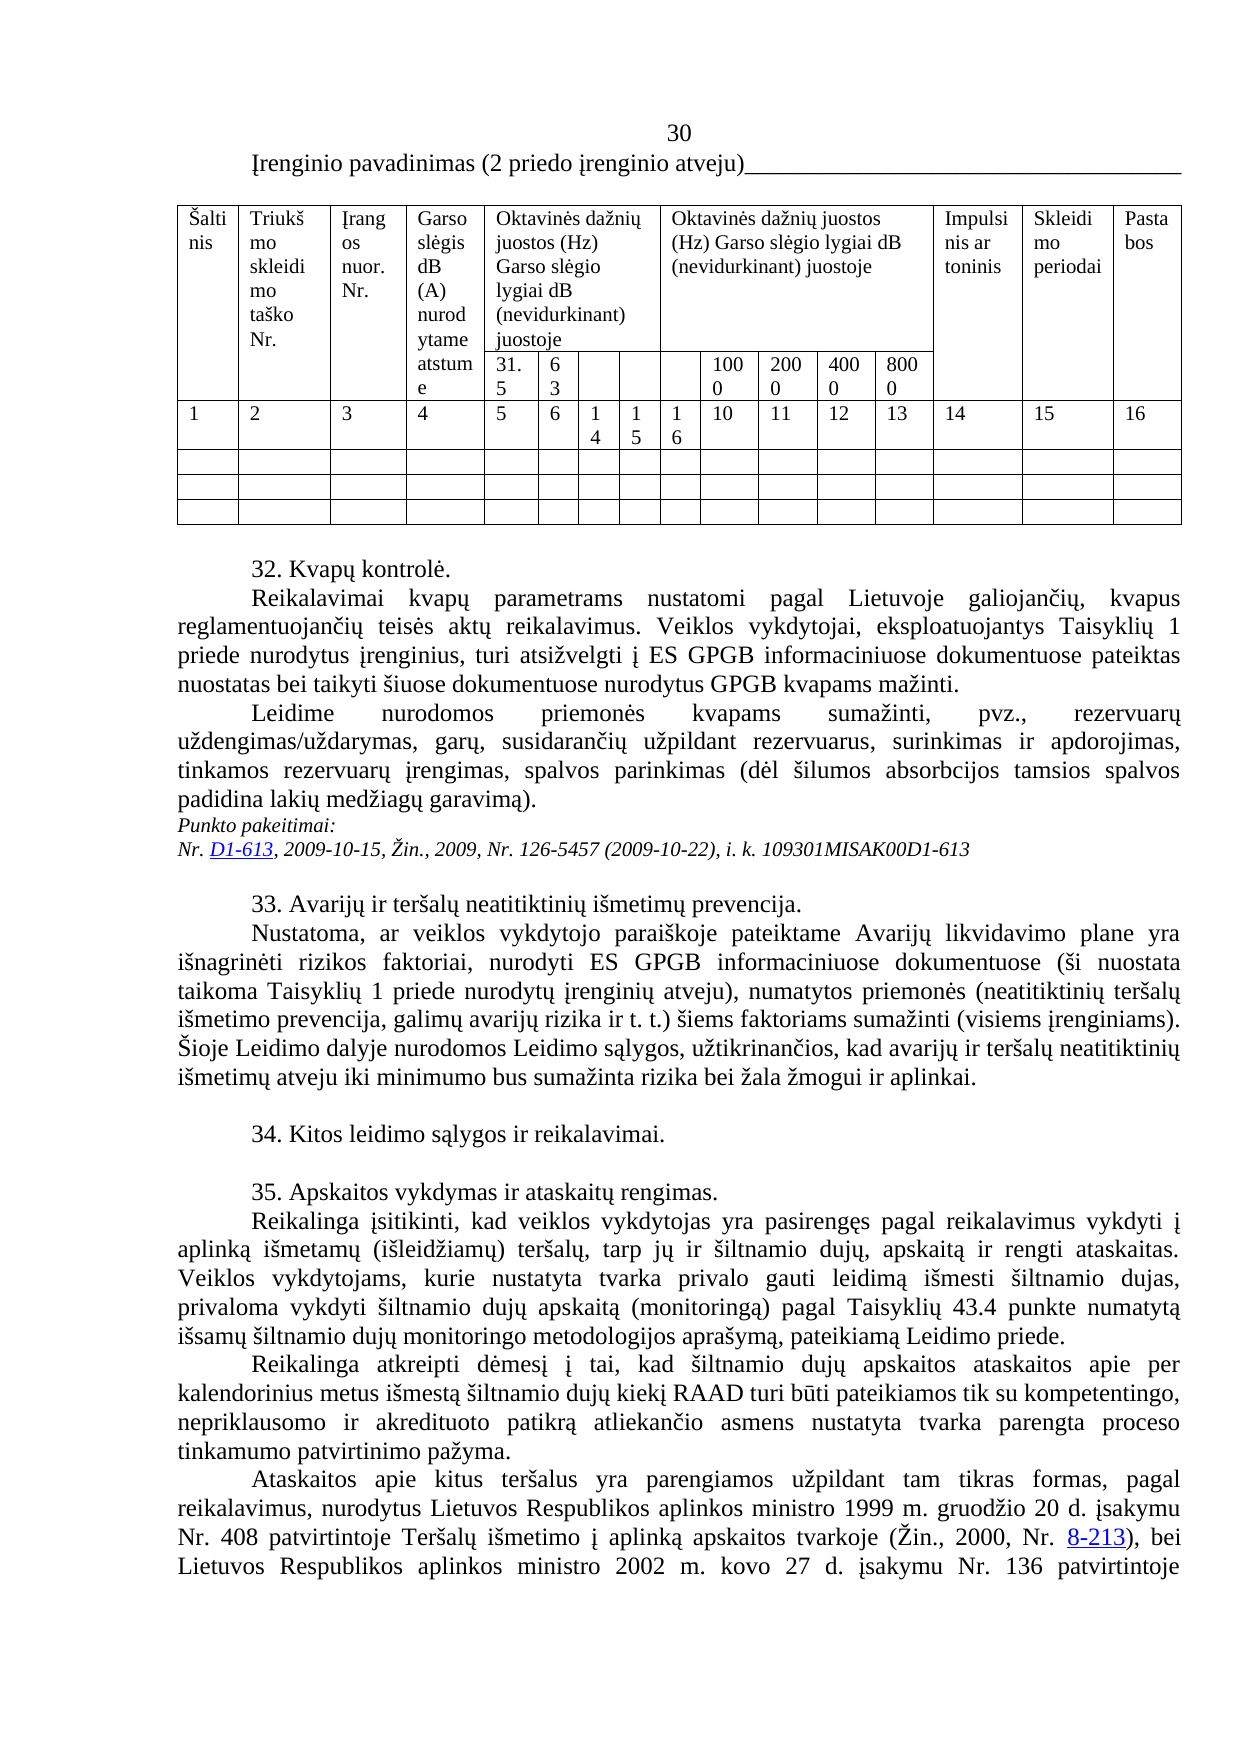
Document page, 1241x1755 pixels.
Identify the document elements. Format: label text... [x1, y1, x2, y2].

text 33. Avarijų ir teršalų neatitiktinių išmetimų prevencija. [177, 889, 1181, 918]
table_cell 15 [620, 401, 660, 449]
table_cell [759, 450, 817, 474]
table_cell [539, 475, 578, 499]
table_header Impulsinis ar toninis [934, 206, 1022, 400]
table_cell [759, 475, 817, 499]
table_cell [579, 450, 619, 474]
text Įrenginio pavadinimas (2 priedo įrenginio atveju) [177, 148, 1181, 176]
table_cell [331, 500, 406, 524]
table_cell 8000 [876, 352, 933, 400]
table_cell [178, 450, 238, 474]
table_cell [1114, 475, 1181, 499]
table_cell [485, 475, 538, 499]
table_cell 2000 [759, 352, 817, 400]
table_header Skleidimo periodai [1023, 206, 1113, 400]
table_cell [1023, 475, 1113, 499]
table_header Oktavinės dažnių juostos (Hz) Garso slėgio lygiai dB (nevidurkinant) juostoje [485, 206, 660, 351]
text Punkto pakeitimai: [177, 813, 1181, 837]
table_cell [579, 352, 619, 400]
table_cell [331, 475, 406, 499]
table_cell 6 [539, 401, 578, 449]
table_cell 5 [485, 401, 538, 449]
table_cell [239, 475, 330, 499]
table_cell [239, 450, 330, 474]
table_cell [620, 450, 660, 474]
table_cell 1000 [701, 352, 758, 400]
table_cell 13 [876, 401, 933, 449]
table_cell [1114, 450, 1181, 474]
text Ataskaitos apie kitus teršalus yra parengiamos užpildant tam tikras formas, pagal reikalavimus, nurodytus Lietuvos Respublikos aplinkos ministro 1999 m. gruodžio 20 d. įsakymu Nr. 408 patvirtintoje Teršalų išmetimo į aplinką apskaitos tvarkoje (Žin., 2000, Nr. 8-213), bei Lietuvos Respublikos aplinkos ministro 2002 m. kovo 27 d. įsakymu Nr. 136 patvirtintoje [177, 1464, 1181, 1579]
table_cell [934, 500, 1022, 524]
table_cell [1023, 450, 1113, 474]
table_cell 16 [1114, 401, 1181, 449]
table_cell 2 [239, 401, 330, 449]
table_cell 16 [661, 401, 700, 449]
table_cell [876, 450, 933, 474]
table_cell [661, 450, 700, 474]
text 35. Apskaitos vykdymas ir ataskaitų rengimas. [177, 1177, 1181, 1206]
table_cell [701, 475, 758, 499]
table_cell [934, 475, 1022, 499]
table_cell [539, 500, 578, 524]
table_cell [818, 450, 875, 474]
table_cell [239, 500, 330, 524]
table_cell [876, 500, 933, 524]
table_cell [331, 450, 406, 474]
table_header Oktavinės dažnių juostos (Hz) Garso slėgio lygiai dB (nevidurkinant) juostoje [661, 206, 933, 351]
table_cell [661, 500, 700, 524]
table_cell [407, 475, 484, 499]
table_cell [759, 500, 817, 524]
table_cell [539, 450, 578, 474]
table_cell [620, 500, 660, 524]
table_cell [818, 500, 875, 524]
table_header Įrangos nuor. Nr. [331, 206, 406, 400]
table_cell [407, 450, 484, 474]
table_cell [579, 500, 619, 524]
table_header Šaltinis [178, 206, 238, 400]
table_cell [701, 450, 758, 474]
table_cell [661, 352, 700, 400]
table_cell 63 [539, 352, 578, 400]
table_cell 14 [934, 401, 1022, 449]
table_cell [661, 475, 700, 499]
table_cell [934, 450, 1022, 474]
text Nr. D1-613, 2009-10-15, Žin., 2009, Nr. 126-5457 (2009-10-22), i. k. 109301MISAK00D1-613 [177, 837, 1181, 861]
table_cell 4 [407, 401, 484, 449]
table_cell [178, 475, 238, 499]
table_cell 1 [178, 401, 238, 449]
table_header Pastabos [1114, 206, 1181, 400]
table_cell [876, 475, 933, 499]
table_cell [818, 475, 875, 499]
table_cell [1114, 500, 1181, 524]
table_cell 10 [701, 401, 758, 449]
text Leidime nurodomos priemonės kvapams sumažinti, pvz., rezervuarų uždengimas/uždarymas, garų, susidarančių užpildant rezervuarus, surinkimas ir apdorojimas, tinkamos rezervuarų įrengimas, spalvos parinkimas (dėl šilumos absorbcijos tamsios spalvos padidina lakių medžiagų garavimą). [177, 698, 1181, 813]
table_cell [407, 500, 484, 524]
text Reikalavimai kvapų parametrams nustatomi pagal Lietuvoje galiojančių, kvapus reglamentuojančių teisės aktų reikalavimus. Veiklos vykdytojai, eksploatuojantys Taisyklių 1 priede nurodytus įrenginius, turi atsižvelgti į ES GPGB informaciniuose dokumentuose pateiktas nuostatas bei taikyti šiuose dokumentuose nurodytus GPGB kvapams mažinti. [177, 583, 1181, 698]
table_cell [620, 352, 660, 400]
table_cell [1023, 500, 1113, 524]
text Reikalinga atkreipti dėmesį į tai, kad šiltnamio dujų apskaitos ataskaitos apie per kalendorinius metus išmestą šiltnamio dujų kiekį RAAD turi būti pateikiamos tik su kompetentingo, nepriklausomo ir akredituoto patikrą atliekančio asmens nustatyta tvarka parengta proceso tinkamumo patvirtinimo pažyma. [177, 1349, 1181, 1464]
table_cell [620, 475, 660, 499]
table_cell [485, 500, 538, 524]
table_cell 11 [759, 401, 817, 449]
text 32. Kvapų kontrolė. [177, 554, 1181, 583]
text 34. Kitos leidimo sąlygos ir reikalavimai. [177, 1119, 1181, 1148]
table_cell [579, 475, 619, 499]
table_cell 14 [579, 401, 619, 449]
table_header Triukšmo skleidimo taško Nr. [239, 206, 330, 400]
table_cell [485, 450, 538, 474]
text Reikalinga įsitikinti, kad veiklos vykdytojas yra pasirengęs pagal reikalavimus vykdyti į aplinką išmetamų (išleidžiamų) teršalų, tarp jų ir šiltnamio dujų, apskaitą ir rengti ataskaitas. Veiklos vykdytojams, kurie nustatyta tvarka privalo gauti leidimą išmesti šiltnamio dujas, privaloma vykdyti šiltnamio dujų apskaitą (monitoringą) pagal Taisyklių 43.4 punkte numatytą išsamų šiltnamio dujų monitoringo metodologijos aprašymą, pateikiamą Leidimo priede. [177, 1206, 1181, 1349]
table_cell 12 [818, 401, 875, 449]
table_cell [178, 500, 238, 524]
table_cell [701, 500, 758, 524]
table_cell 15 [1023, 401, 1113, 449]
table_cell 31.5 [485, 352, 538, 400]
table_header Garso slėgis dB (A) nurodytame atstume [407, 206, 484, 400]
table_cell 4000 [818, 352, 875, 400]
table_cell 3 [331, 401, 406, 449]
text Nustatoma, ar veiklos vykdytojo paraiškoje pateiktame Avarijų likvidavimo plane yra išnagrinėti rizikos faktoriai, nurodyti ES GPGB informaciniuose dokumentuose (ši nuostata taikoma Taisyklių 1 priede nurodytų įrenginių atveju), numatytos priemonės (neatitiktinių teršalų išmetimo prevencija, galimų avarijų rizika ir t. t.) šiems faktoriams sumažinti (visiems įrenginiams). Šioje Leidimo dalyje nurodomos Leidimo sąlygos, užtikrinančios, kad avarijų ir teršalų neatitiktinių išmetimų atveju iki minimumo bus sumažinta rizika bei žala žmogui ir aplinkai. [177, 918, 1181, 1091]
